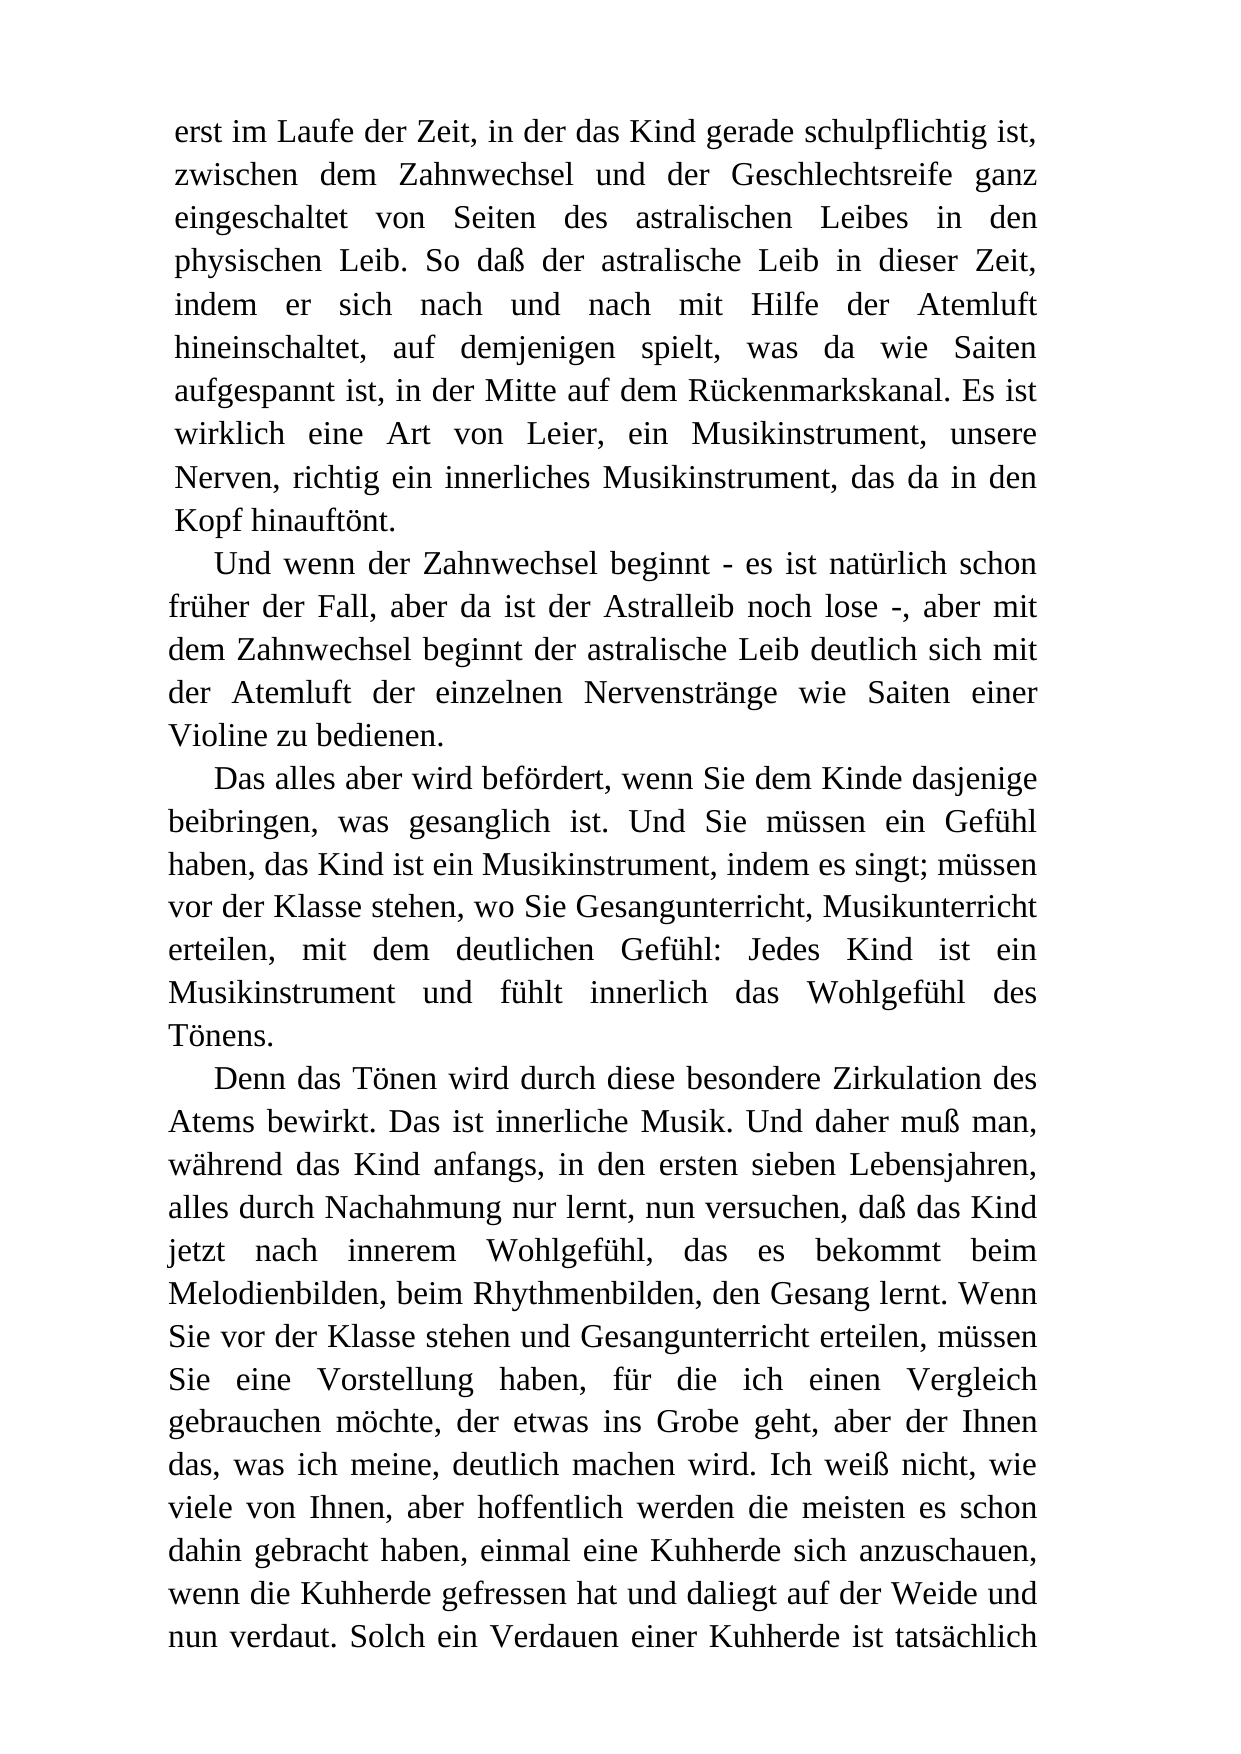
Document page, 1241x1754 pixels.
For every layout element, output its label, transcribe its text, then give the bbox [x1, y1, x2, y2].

text Das alles aber wird befördert, wenn Sie dem Kinde dasjenige beibringen, was gesanglich ist. Und Sie müssen ein Gefühl haben, das Kind ist ein Musikinstrument, indem es singt; müssen vor der Klasse stehen, wo Sie Gesangunterricht, Musikunterricht erteilen, mit dem deutlichen Gefühl: Jedes Kind ist ein Musikinstrument und fühlt innerlich das Wohlgefühl des Tönens. [168, 758, 1038, 1054]
text Denn das Tönen wird durch diese besondere Zirkulation des Atems bewirkt. Das ist innerliche Musik. Und daher muß man, während das Kind anfangs, in den ersten sieben Lebensjahren, alles durch Nachahmung nur lernt, nun versuchen, daß das Kind jetzt nach innerem Wohlgefühl, das es bekommt beim Melodienbilden, beim Rhythmenbilden, den Gesang lernt. Wenn Sie vor der Klasse stehen und Gesangunterricht erteilen, müssen Sie eine Vorstellung haben, für die ich einen Vergleich gebrauchen möchte, der etwas ins Grobe geht, aber der Ihnen das, was ich meine, deutlich machen wird. Ich weiß nicht, wie viele von Ihnen, aber hoffentlich werden die meisten es schon dahin gebracht haben, einmal eine Kuhherde sich anzuschauen, wenn die Kuhherde gefressen hat und daliegt auf der Weide und nun verdaut. Solch ein Verdauen einer Kuhherde ist tatsächlich [168, 1058, 1038, 1654]
text Und wenn der Zahnwechsel beginnt - es ist natürlich schon früher der Fall, aber da ist der Astralleib noch lose -, aber mit dem Zahnwechsel beginnt der astralische Leib deutlich sich mit der Atemluft der einzelnen Nervenstränge wie Saiten einer Violine zu bedienen. [168, 543, 1038, 753]
text erst im Laufe der Zeit, in der das Kind gerade schulpflichtig ist, zwischen dem Zahnwechsel und der Geschlechtsreife ganz eingeschaltet von Seiten des astralischen Leibes in den physischen Leib. So daß der astralische Leib in dieser Zeit, indem er sich nach und nach mit Hilfe der Atemluft hineinschaltet, auf demjenigen spielt, was da wie Saiten aufgespannt ist, in der Mitte auf dem Rückenmarkskanal. Es ist wirklich eine Art von Leier, ein Musikinstrument, unsere Nerven, richtig ein innerliches Musikinstrument, das da in den Kopf hinauftönt. [174, 111, 1038, 538]
